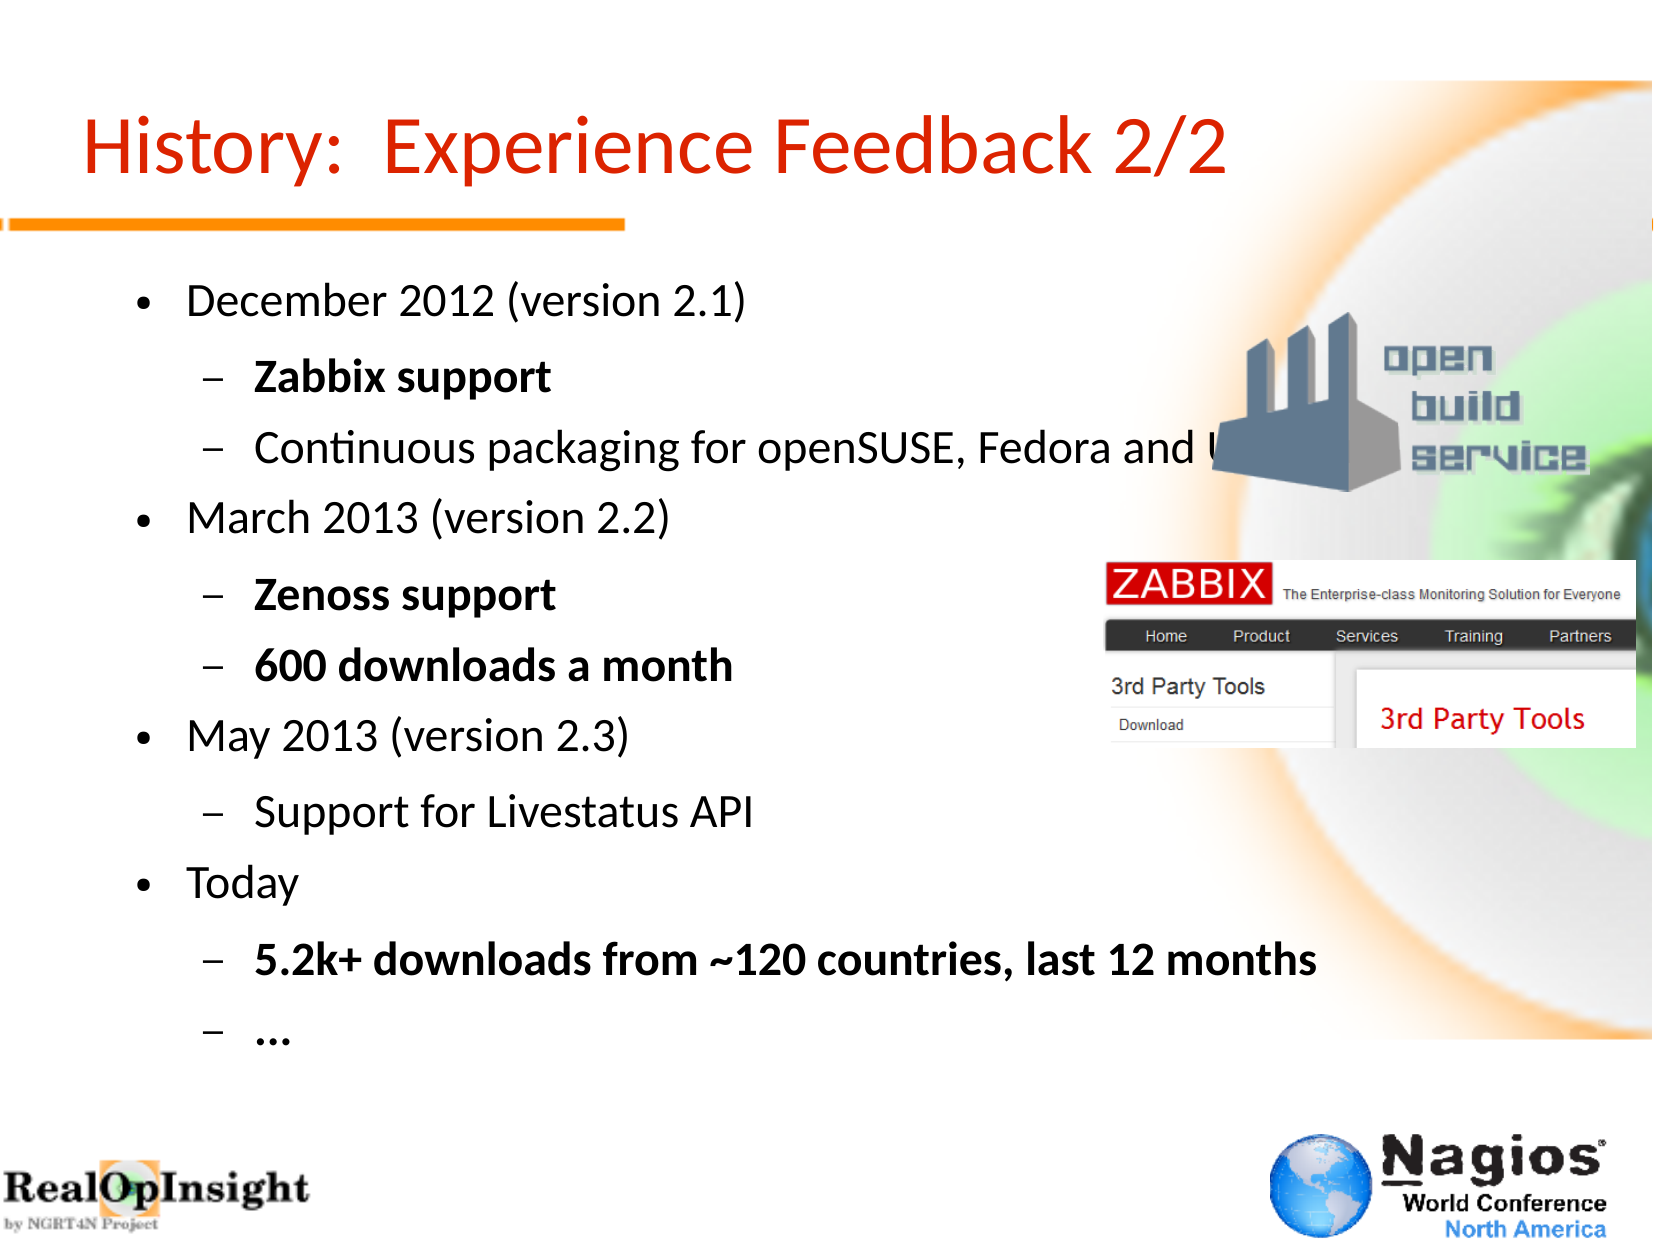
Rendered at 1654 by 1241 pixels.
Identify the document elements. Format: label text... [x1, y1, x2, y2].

list December 2012 (version 2.1) Zabbix support Continuous packaging for openSUSE, Fedora and Ubuntu March 2013 (version 2.2) Zenoss support 600 downloads a month May 2013 (version 2.3) Support for Livestatus API Today 5.2k+ downloads from ~120 countries, last 12 months ... [118, 280, 1573, 1060]
picture [0, 0, 1654, 1241]
title History: Experience Feedback 2/2 [82, 49, 1547, 257]
